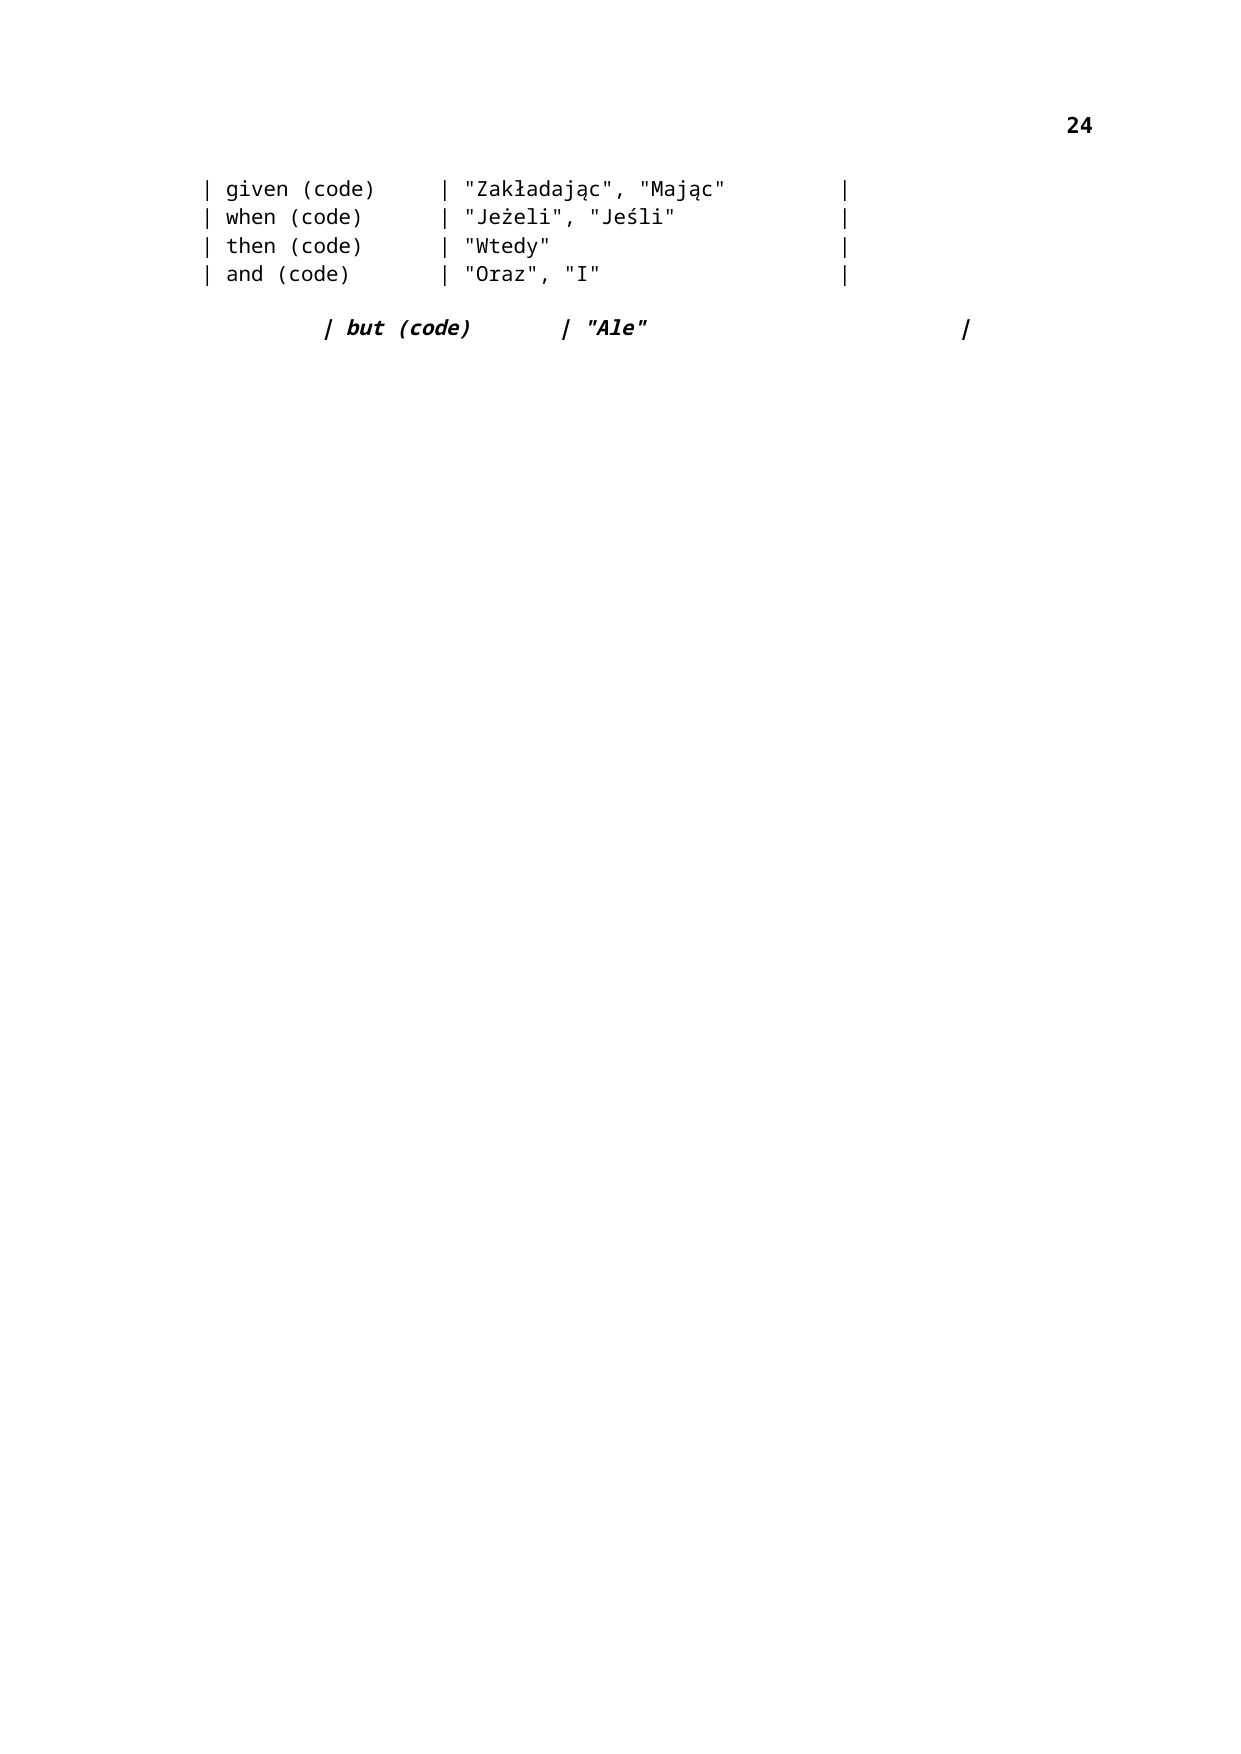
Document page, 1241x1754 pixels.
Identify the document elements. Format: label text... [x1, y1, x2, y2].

text | given (code) | "Zakładając", "Mając" | [189, 174, 1093, 202]
text | and (code) | "Oraz", "I" | [189, 259, 1093, 288]
text | when (code) | "Jeżeli", "Jeśli" | [189, 202, 1093, 231]
text | but (code) | "Ale" | [189, 313, 1093, 341]
text | then (code) | "Wtedy" | [189, 231, 1093, 259]
